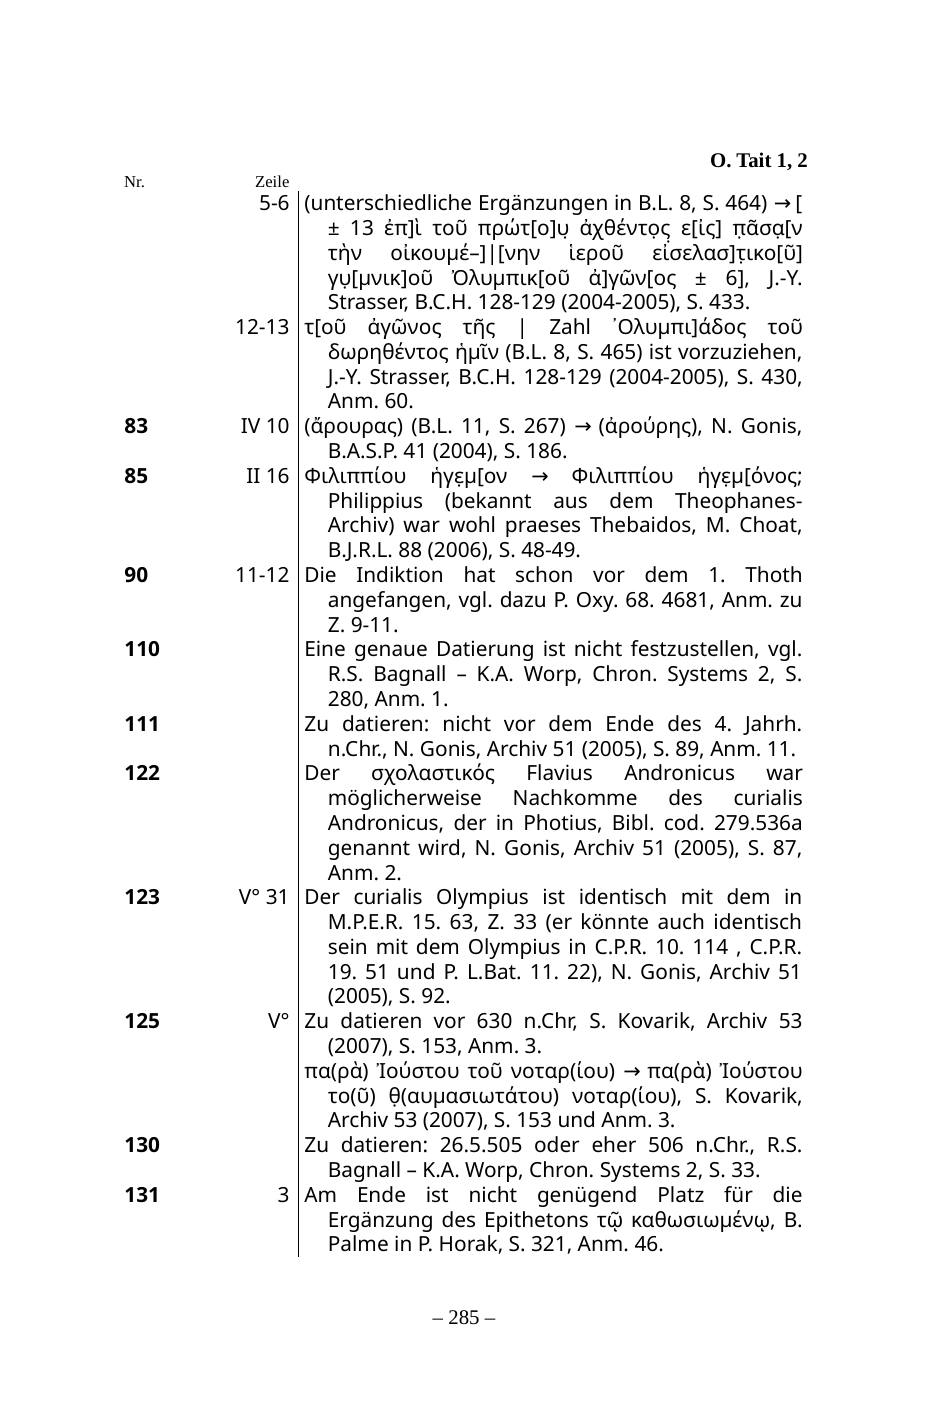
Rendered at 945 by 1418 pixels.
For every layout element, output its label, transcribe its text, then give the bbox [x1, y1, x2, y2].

table_cell V° 31 [207, 885, 298, 1009]
table_cell II 16 [207, 464, 298, 563]
table_cell 111 [118, 711, 298, 761]
table_cell V° [207, 1009, 298, 1058]
table_cell Zu datieren vor 630 n.Chr, S. Kovarik, Archiv 53 (2007), S. 153, Anm. 3. [299, 1009, 809, 1058]
table_cell IV 10 [207, 414, 298, 463]
table_cell 3 [207, 1183, 298, 1257]
table_cell 11-12 [207, 563, 298, 637]
table_cell Der σχολαστικός Flavius Andronicus war möglicherweise Nachkomme des curialis Andronicus, der in Photius, Bibl. cod. 279.536a genannt wird, N. Gonis, Archiv 51 (2005), S. 87, Anm. 2. [299, 761, 809, 885]
table_cell [118, 191, 207, 315]
table_cell Der curialis Olympius ist identisch mit dem in M.P.E.R. 15. 63, Z. 33 (er könnte auch identisch sein mit dem Olympius in C.P.R. 10. 114 , C.P.R. 19. 51 und P. L.Bat. 11. 22), N. Gonis, Archiv 51 (2005), S. 92. [299, 885, 809, 1009]
table_cell Zu datieren: nicht vor dem Ende des 4. Jahrh. n.Chr., N. Gonis, Archiv 51 (2005), S. 89, Anm. 11. [299, 711, 809, 761]
table_cell Eine genaue Datierung ist nicht festzustellen, vgl. R.S. Bagnall – K.A. Worp, Chron. Systems 2, S. 280, Anm. 1. [299, 637, 809, 711]
table_cell Am Ende ist nicht genügend Platz für die Ergänzung des Epithetons τῷ καθωσιωμένῳ, B. Palme in P. Horak, S. 321, Anm. 46. [299, 1183, 809, 1257]
table_cell [207, 1059, 298, 1133]
table_cell 131 [118, 1183, 207, 1257]
table_cell 83 [118, 414, 207, 463]
table_cell 110 [118, 637, 298, 711]
table_cell Zu datieren: 26.5.505 oder eher 506 n.Chr., R.S. Bagnall – K.A. Worp, Chron. Systems 2, S. 33. [299, 1133, 809, 1182]
table_cell (ἄρουρας) (B.L. 11, S. 267) → (ἀρούρης), N. Gonis, B.A.S.P. 41 (2004), S. 186. [299, 414, 809, 463]
table_cell 125 [118, 1009, 207, 1058]
table_cell τ[οῦ ἀγῶνος τῆς | Zahl ᾽Ολυμπι]άδος τοῦ δωρηθέντος ἡμῖν (B.L. 8, S. 465) ist vorzuziehen, J.-Y. Strasser, B.C.H. 128-129 (2004-2005), S. 430, Anm. 60. [299, 315, 809, 414]
table_cell 123 [118, 885, 207, 1009]
table_cell 85 [118, 464, 207, 563]
table_cell 90 [118, 563, 207, 637]
table_cell 130 [118, 1133, 298, 1182]
table_cell Φιλιππίου ἡγε̣μ[ον → Φιλιππίου ἡγε̣μ[όνος; Philippius (bekannt aus dem Theophanes-Archiv) war wohl praeses Thebaidos, M. Choat, B.J.R.L. 88 (2006), S. 48-49. [299, 464, 809, 563]
table_cell 122 [118, 761, 298, 885]
table_cell (unterschiedliche Ergänzungen in B.L. 8, S. 464) → [ ± 13 ἐπ]ὶ τοῦ πρώτ[ο]υ̣ ἀχθέντο̣ς̣ ε[ἰς] π̣ᾶσα̣[ν τὴν οἰκουμέ–]|[νην ἱεροῦ εἰσελασ]τ̣ικο[ῦ] γυ̣[μνικ]οῦ Ὀλυμπικ[οῦ ἀ]γῶν[ος ± 6], J.-Y. Strasser, B.C.H. 128-129 (2004-2005), S. 433. [299, 191, 809, 315]
table_cell 12-13 [207, 315, 298, 414]
table_cell Die Indiktion hat schon vor dem 1. Thoth angefangen, vgl. dazu P. Oxy. 68. 4681, Anm. zu Z. 9-11. [299, 563, 809, 637]
table_cell [118, 1059, 207, 1133]
table_cell [118, 315, 207, 414]
table_cell 5-6 [207, 191, 298, 315]
table_cell πα(ρὰ) Ἰούστου τοῦ νοταρ(ίου) → πα(ρὰ) Ἰούστου το(ῦ) θ̣(αυμασιωτάτου) νοταρ(ίου), S. Kovarik, Archiv 53 (2007), S. 153 und Anm. 3. [299, 1059, 809, 1133]
